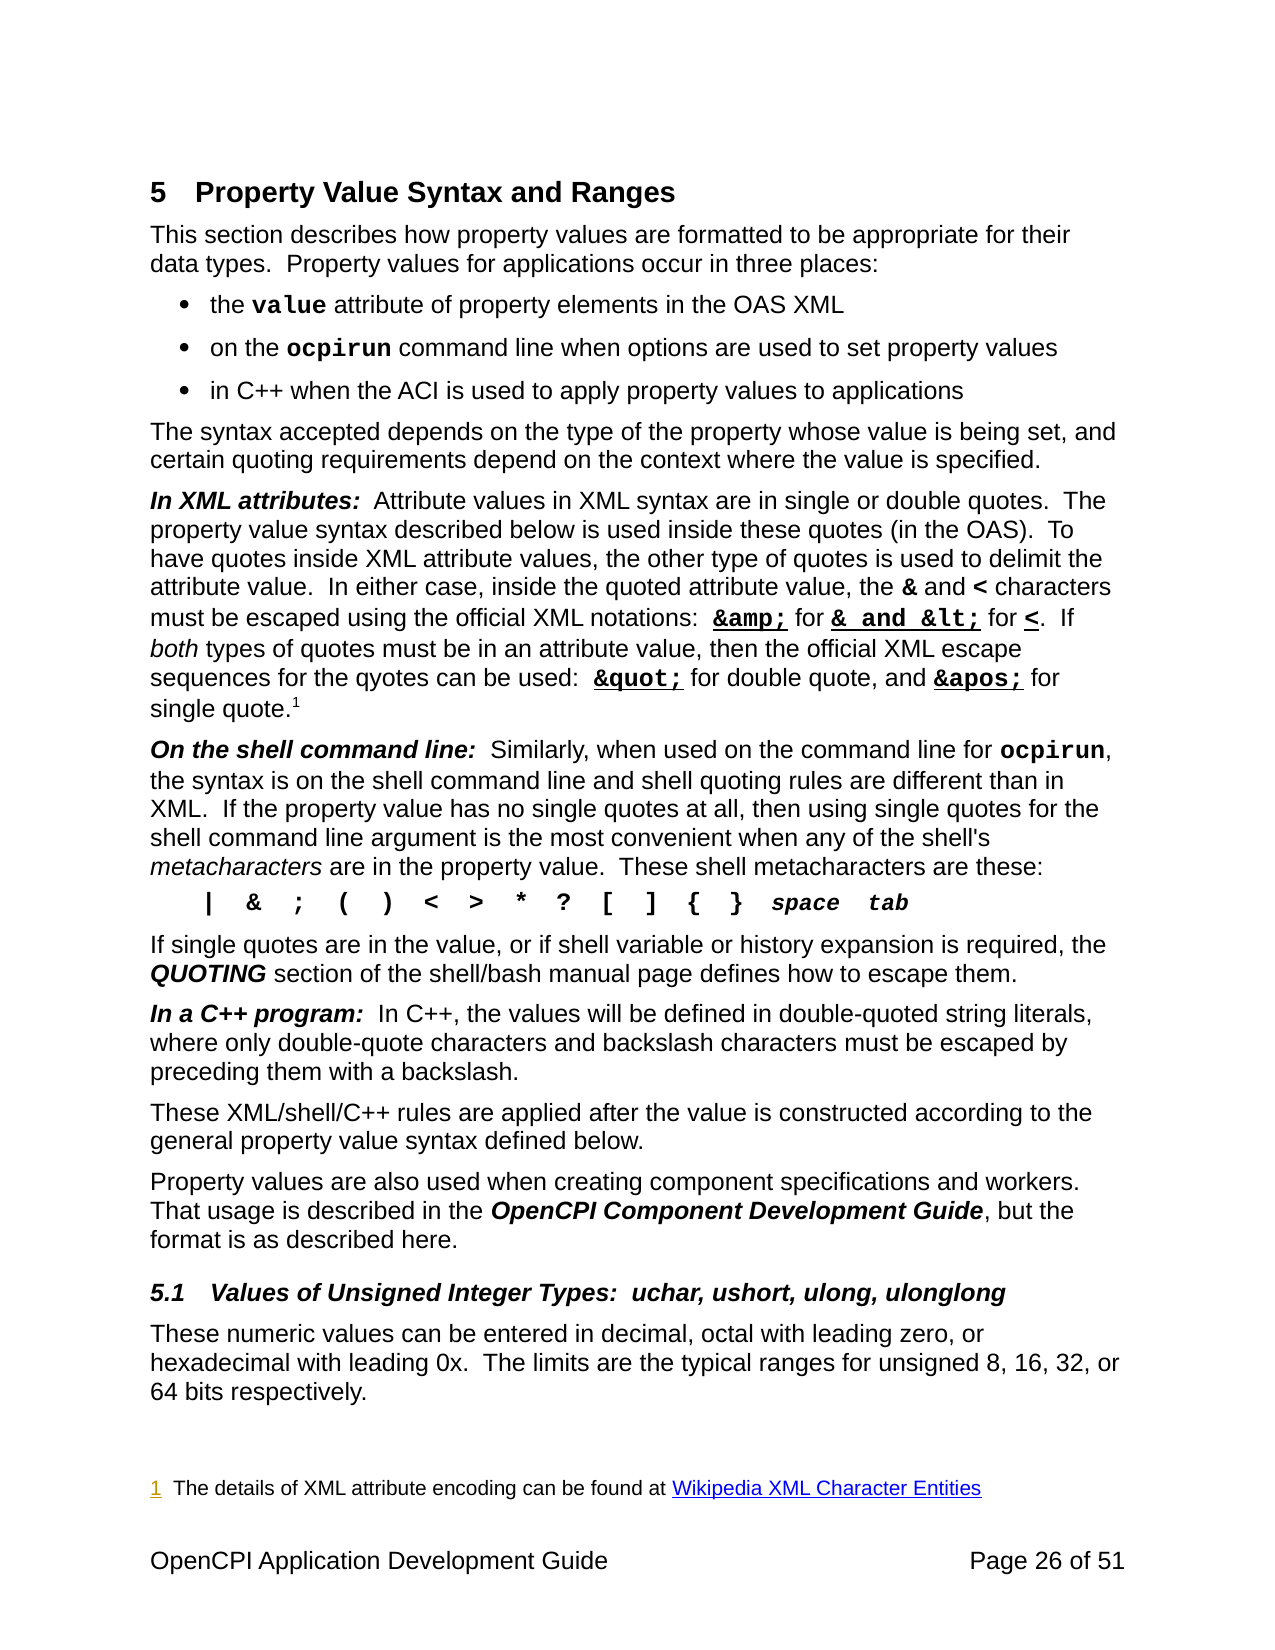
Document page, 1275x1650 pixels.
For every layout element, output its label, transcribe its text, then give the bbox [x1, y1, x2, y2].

text The details of XML attribute encoding can be found at Wikipedia XML Character Entities [150, 1476, 1125, 1500]
text In XML attributes: Attribute values in XML syntax are in single or double quotes. The property value syntax described below is used inside these quotes (in the OAS). To have quotes inside XML attribute values, the other type of quotes is used to delimit the attribute value. In either case, inside the quoted attribute value, the & and < characters must be escaped using the official XML notations: &amp; for & and &lt; for <. If both types of quotes must be in an attribute value, then the official XML escape sequences for the qyotes can be used: &quot; for double quote, and &apos; for single quote. [150, 486, 1125, 723]
list on the ocpirun command line when options are used to set property values [180, 333, 1125, 364]
text Property values are also used when creating component specifications and workers. That usage is described in the OpenCPI Component Development Guide, but the format is as described here. [150, 1167, 1125, 1253]
text On the shell command line: Similarly, when used on the command line for ocpirun, the syntax is on the shell command line and shell quoting rules are different than in XML. If the property value has no single quotes at all, then using single quotes for the shell command line argument is the most convenient when any of the shell's metacharacters are in the property value. These shell metacharacters are these: [150, 735, 1125, 881]
text If single quotes are in the value, or if shell variable or history expansion is required, the QUOTING section of the shell/bash manual page defines how to escape them. [150, 930, 1125, 987]
list in C++ when the ACI is used to apply property values to applications [180, 376, 1125, 405]
text In a C++ program: In C++, the values will be defined in double-quoted string literals, where only double-quote characters and backslash characters must be escaped by preceding them with a backslash. [150, 999, 1125, 1086]
text This section describes how property values are formatted to be appropriate for their data types. Property values for applications occur in three places: [150, 221, 1125, 278]
text These numeric values can be entered in decimal, octal with leading zero, or hexadecimal with leading 0x. The limits are the typical ranges for unsigned 8, 16, 32, or 64 bits respectively. [150, 1319, 1125, 1405]
text These XML/shell/C++ rules are applied after the value is constructed according to the general property value syntax defined below. [150, 1098, 1125, 1155]
subtitle Property Value Syntax and Ranges [150, 175, 1125, 208]
text The syntax accepted depends on the type of the property whose value is being set, and certain quoting requirements depend on the context where the value is specified. [150, 417, 1125, 474]
subtitle Values of Unsigned Integer Types: uchar, ushort, ulong, ulonglong [150, 1278, 1125, 1307]
text | & ; ( ) < > * ? [ ] { } space tab [187, 889, 1125, 918]
list the value attribute of property elements in the OAS XML [180, 290, 1125, 321]
